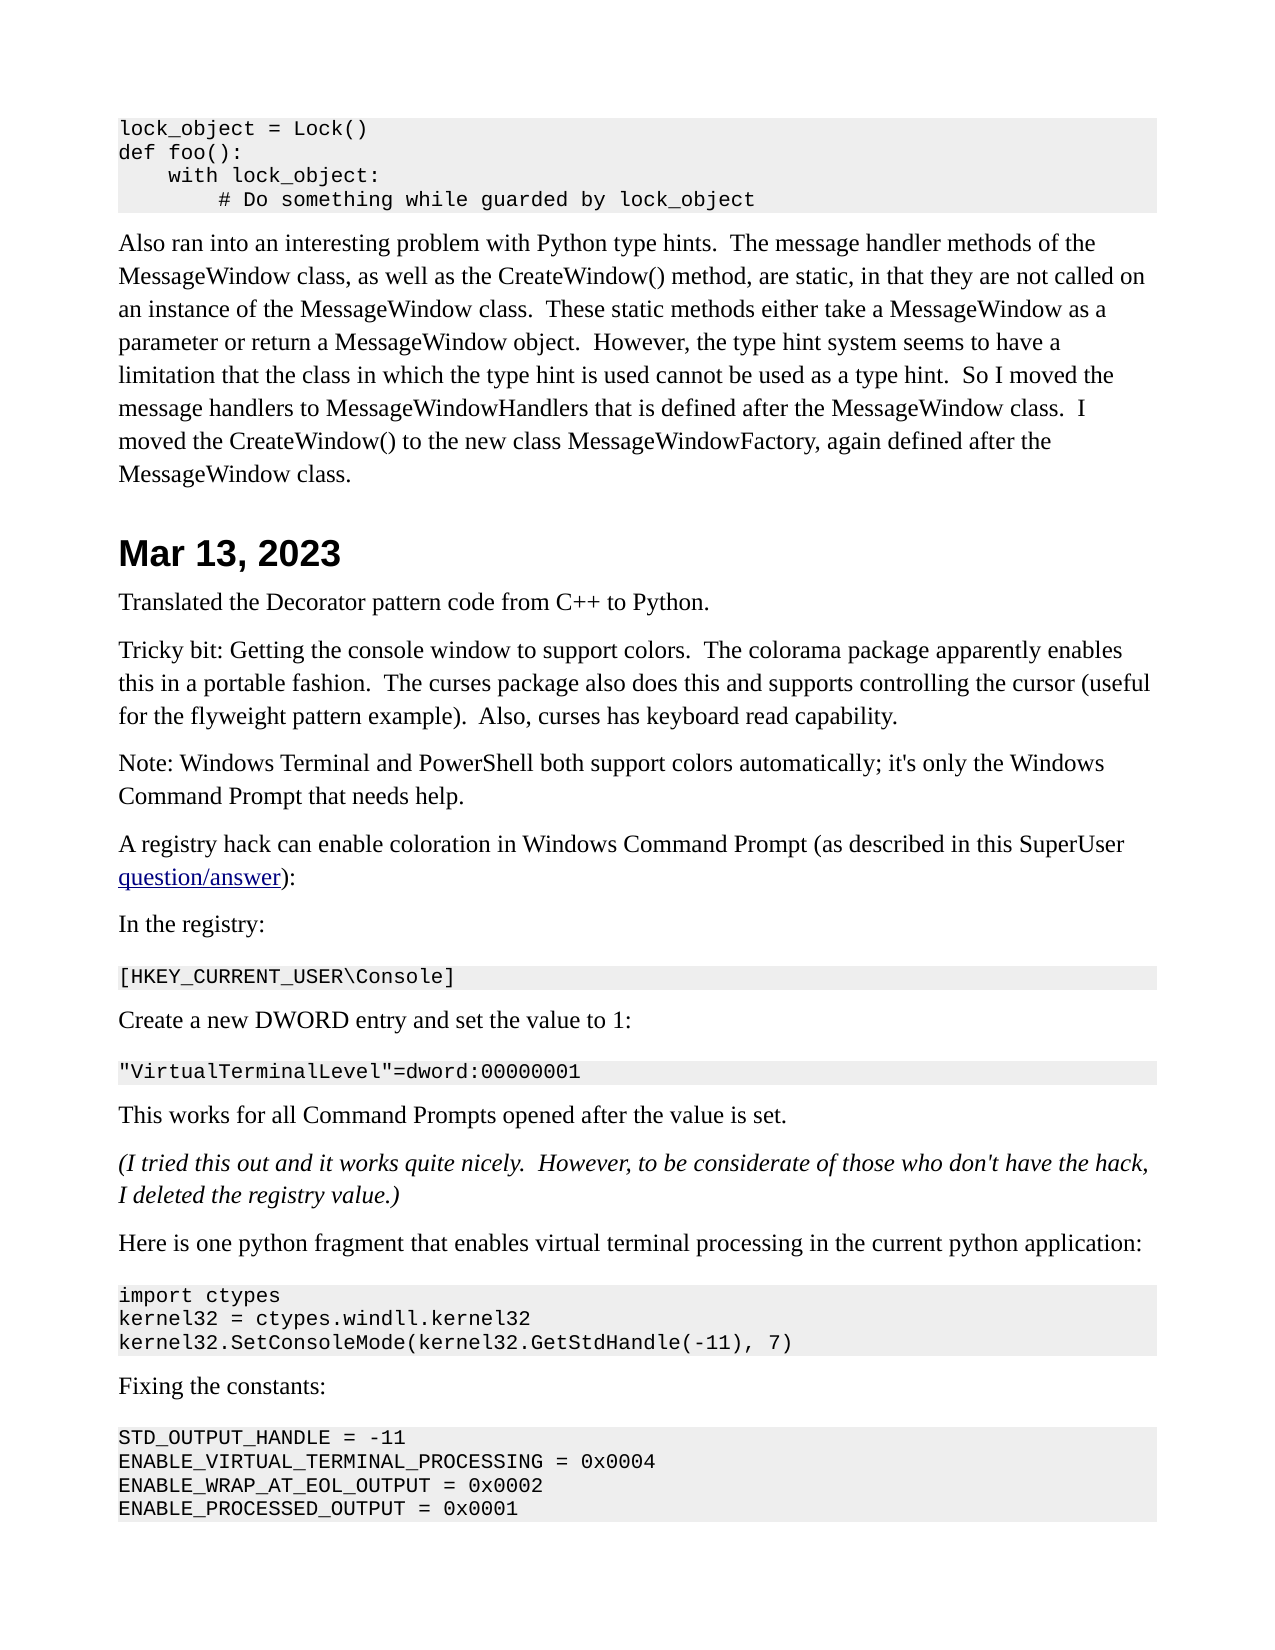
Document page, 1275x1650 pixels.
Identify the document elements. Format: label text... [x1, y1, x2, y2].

text # Do something while guarded by lock_object [118, 189, 1157, 213]
text Fixing the constants: [118, 1371, 1157, 1399]
text A registry hack can enable coloration in Windows Command Prompt (as described in this SuperUser question/answer): [118, 829, 1157, 891]
text ENABLE_WRAP_AT_EOL_OUTPUT = 0x0002 [118, 1474, 1157, 1498]
text kernel32.SetConsoleMode(kernel32.GetStdHandle(-11), 7) [118, 1332, 1157, 1356]
text with lock_object: [118, 165, 1157, 189]
subtitle Mar 13, 2023 [118, 531, 1157, 574]
text [HKEY_CURRENT_USER\Console] [118, 966, 1157, 990]
text Translated the Decorator pattern code from C++ to Python. [118, 587, 1157, 616]
text lock_object = Lock() [118, 118, 1157, 142]
text Also ran into an interesting problem with Python type hints. The message handler methods of the MessageWindow class, as well as the CreateWindow() method, are static, in that they are not called on an instance of the MessageWindow class. These static methods either take a MessageWindow as a parameter or return a MessageWindow object. However, the type hint system seems to have a limitation that the class in which the type hint is used cannot be used as a type hint. So I moved the message handlers to MessageWindowHandlers that is defined after the MessageWindow class. I moved the CreateWindow() to the new class MessageWindowFactory, again defined after the MessageWindow class. [118, 228, 1157, 488]
text kernel32 = ctypes.windll.kernel32 [118, 1308, 1157, 1332]
text (I tried this out and it works quite nicely. However, to be considerate of those who don't have the hack, I deleted the registry value.) [118, 1148, 1157, 1209]
text import ctypes [118, 1285, 1157, 1308]
text "VirtualTerminalLevel"=dword:00000001 [118, 1061, 1157, 1085]
text def foo(): [118, 142, 1157, 165]
text ENABLE_PROCESSED_OUTPUT = 0x0001 [118, 1498, 1157, 1522]
text This works for all Command Prompts opened after the value is set. [118, 1100, 1157, 1129]
text ENABLE_VIRTUAL_TERMINAL_PROCESSING = 0x0004 [118, 1451, 1157, 1474]
text Note: Windows Terminal and PowerShell both support colors automatically; it's only the Windows Command Prompt that needs help. [118, 748, 1157, 810]
text In the registry: [118, 909, 1157, 938]
text Here is one python fragment that enables virtual terminal processing in the current python application: [118, 1228, 1157, 1257]
text STD_OUTPUT_HANDLE = -11 [118, 1427, 1157, 1451]
text Create a new DWORD entry and set the value to 1: [118, 1005, 1157, 1033]
text Tricky bit: Getting the console window to support colors. The colorama package apparently enables this in a portable fashion. The curses package also does this and supports controlling the cursor (useful for the flyweight pattern example). Also, curses has keyboard read capability. [118, 635, 1157, 729]
